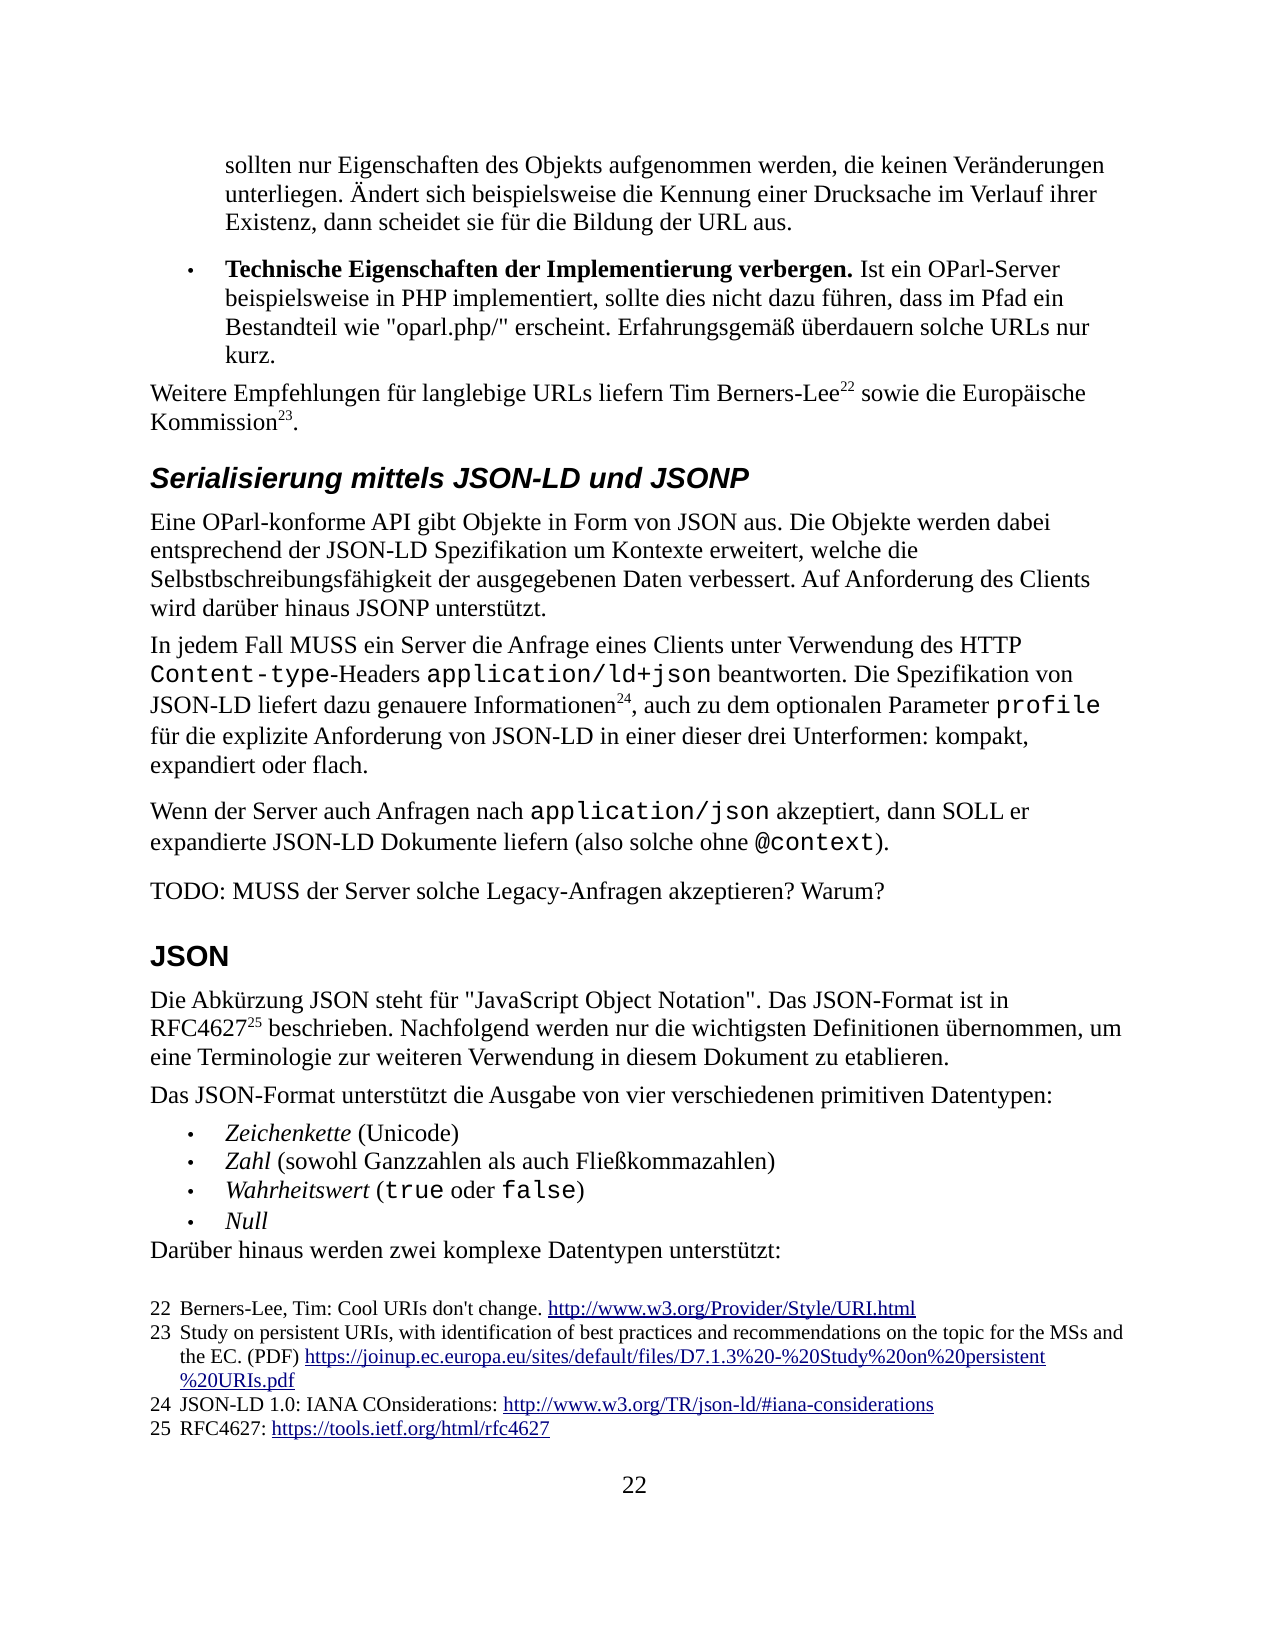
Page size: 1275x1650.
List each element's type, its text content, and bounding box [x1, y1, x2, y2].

list Null [187, 1206, 1125, 1235]
subtitle Serialisierung mittels JSON-LD und JSONP [150, 461, 1125, 494]
list Technische Eigenschaften der Implementierung verbergen. Ist ein OParl-Server beispielsweise in PHP implementiert, sollte dies nicht dazu führen, dass im Pfad ein Bestandteil wie "oparl.php/" erscheint. Erfahrungsgemäß überdauern solche URLs nur kurz. [187, 254, 1125, 369]
text Eine OParl-konforme API gibt Objekte in Form von JSON aus. Die Objekte werden dabei entsprechend der JSON-LD Spezifikation um Kontexte erweitert, welche die Selbstbschreibungsfähigkeit der ausgegebenen Daten verbessert. Auf Anforderung des Clients wird darüber hinaus JSONP unterstützt. [150, 507, 1125, 622]
text JSON-LD 1.0: IANA COnsiderations: http://www.w3.org/TR/json-ld/#iana-considerations [150, 1392, 1125, 1416]
list Wahrheitswert (true oder false) [187, 1175, 1125, 1206]
text Darüber hinaus werden zwei komplexe Datentypen unterstützt: [150, 1235, 1125, 1263]
text Berners-Lee, Tim: Cool URIs don't change. http://www.w3.org/Provider/Style/URI.html [150, 1296, 1125, 1320]
text TODO: MUSS der Server solche Legacy-Anfragen akzeptieren? Warum? [150, 876, 1125, 905]
text In jedem Fall MUSS ein Server die Anfrage eines Clients unter Verwendung des HTTP Content-type-Headers application/ld+json beantworten. Die Spezifikation von JSON-LD liefert dazu genauere Informationen, auch zu dem optionalen Parameter profile für die explizite Anforderung von JSON-LD in einer dieser drei Unterformen: kompakt, expandiert oder flach. [150, 631, 1125, 778]
text Wenn der Server auch Anfragen nach application/json akzeptiert, dann SOLL er expandierte JSON-LD Dokumente liefern (also solche ohne @context). [150, 796, 1125, 858]
text RFC4627: https://tools.ietf.org/html/rfc4627 [150, 1416, 1125, 1440]
subtitle JSON [150, 939, 1125, 972]
text Study on persistent URIs, with identification of best practices and recommendations on the topic for the MSs and the EC. (PDF) https://joinup.ec.europa.eu/sites/default/files/D7.1.3%20-%20Study%20on%20persistent%20URIs.pdf [150, 1320, 1125, 1392]
text Das JSON-Format unterstützt die Ausgabe von vier verschiedenen primitiven Datentypen: [150, 1080, 1125, 1109]
text Die Abkürzung JSON steht für "JavaScript Object Notation". Das JSON-Format ist in RFC4627 beschrieben. Nachfolgend werden nur die wichtigsten Definitionen übernommen, um eine Terminologie zur weiteren Verwendung in diesem Dokument zu etablieren. [150, 985, 1125, 1071]
list Zeichenkette (Unicode) [187, 1118, 1125, 1146]
list Zahl (sowohl Ganzzahlen als auch Fließkommazahlen) [187, 1146, 1125, 1175]
list sollten nur Eigenschaften des Objekts aufgenommen werden, die keinen Veränderungen unterliegen. Ändert sich beispielsweise die Kennung einer Drucksache im Verlauf ihrer Existenz, dann scheidet sie für die Bildung der URL aus. [187, 150, 1125, 236]
text Weitere Empfehlungen für langlebige URLs liefern Tim Berners-Lee sowie die Europäische Kommission. [150, 378, 1125, 436]
